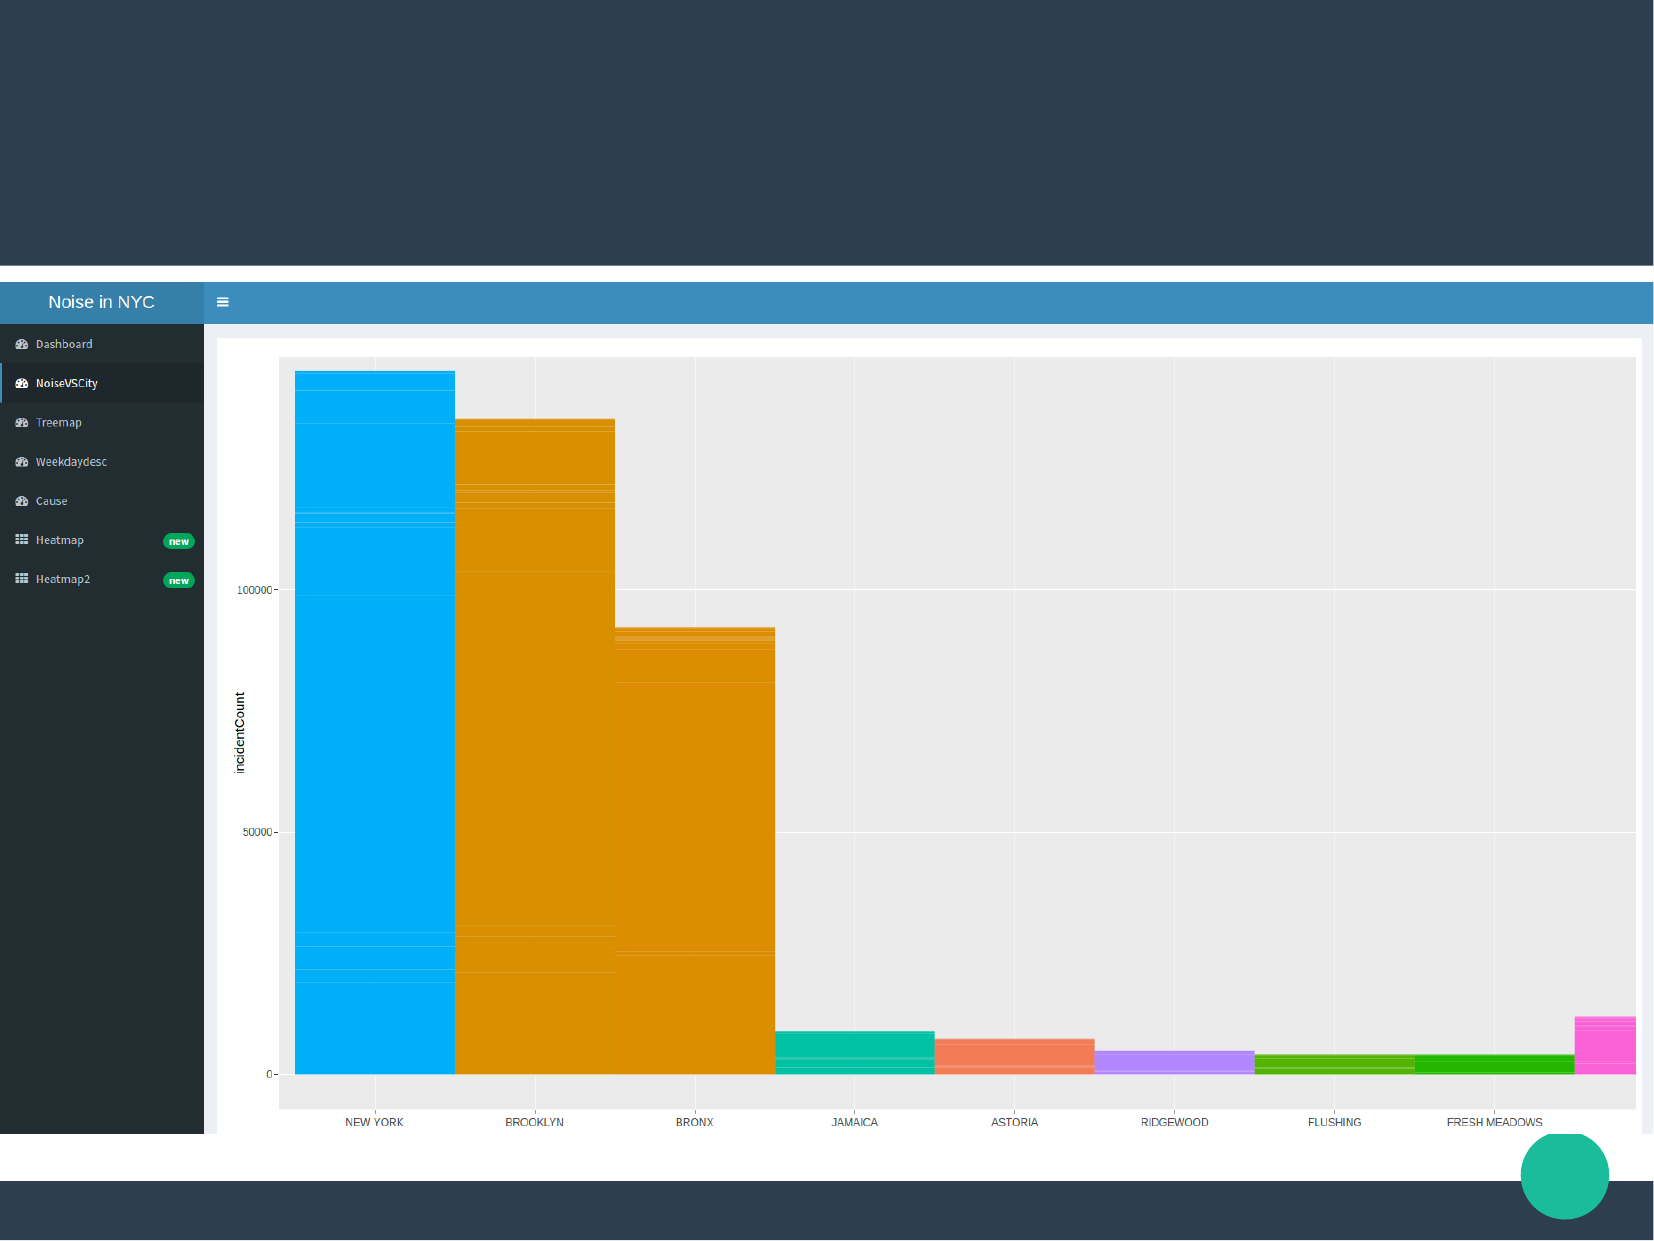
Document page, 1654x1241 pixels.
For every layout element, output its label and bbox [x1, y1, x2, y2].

picture [0, 282, 1654, 1134]
